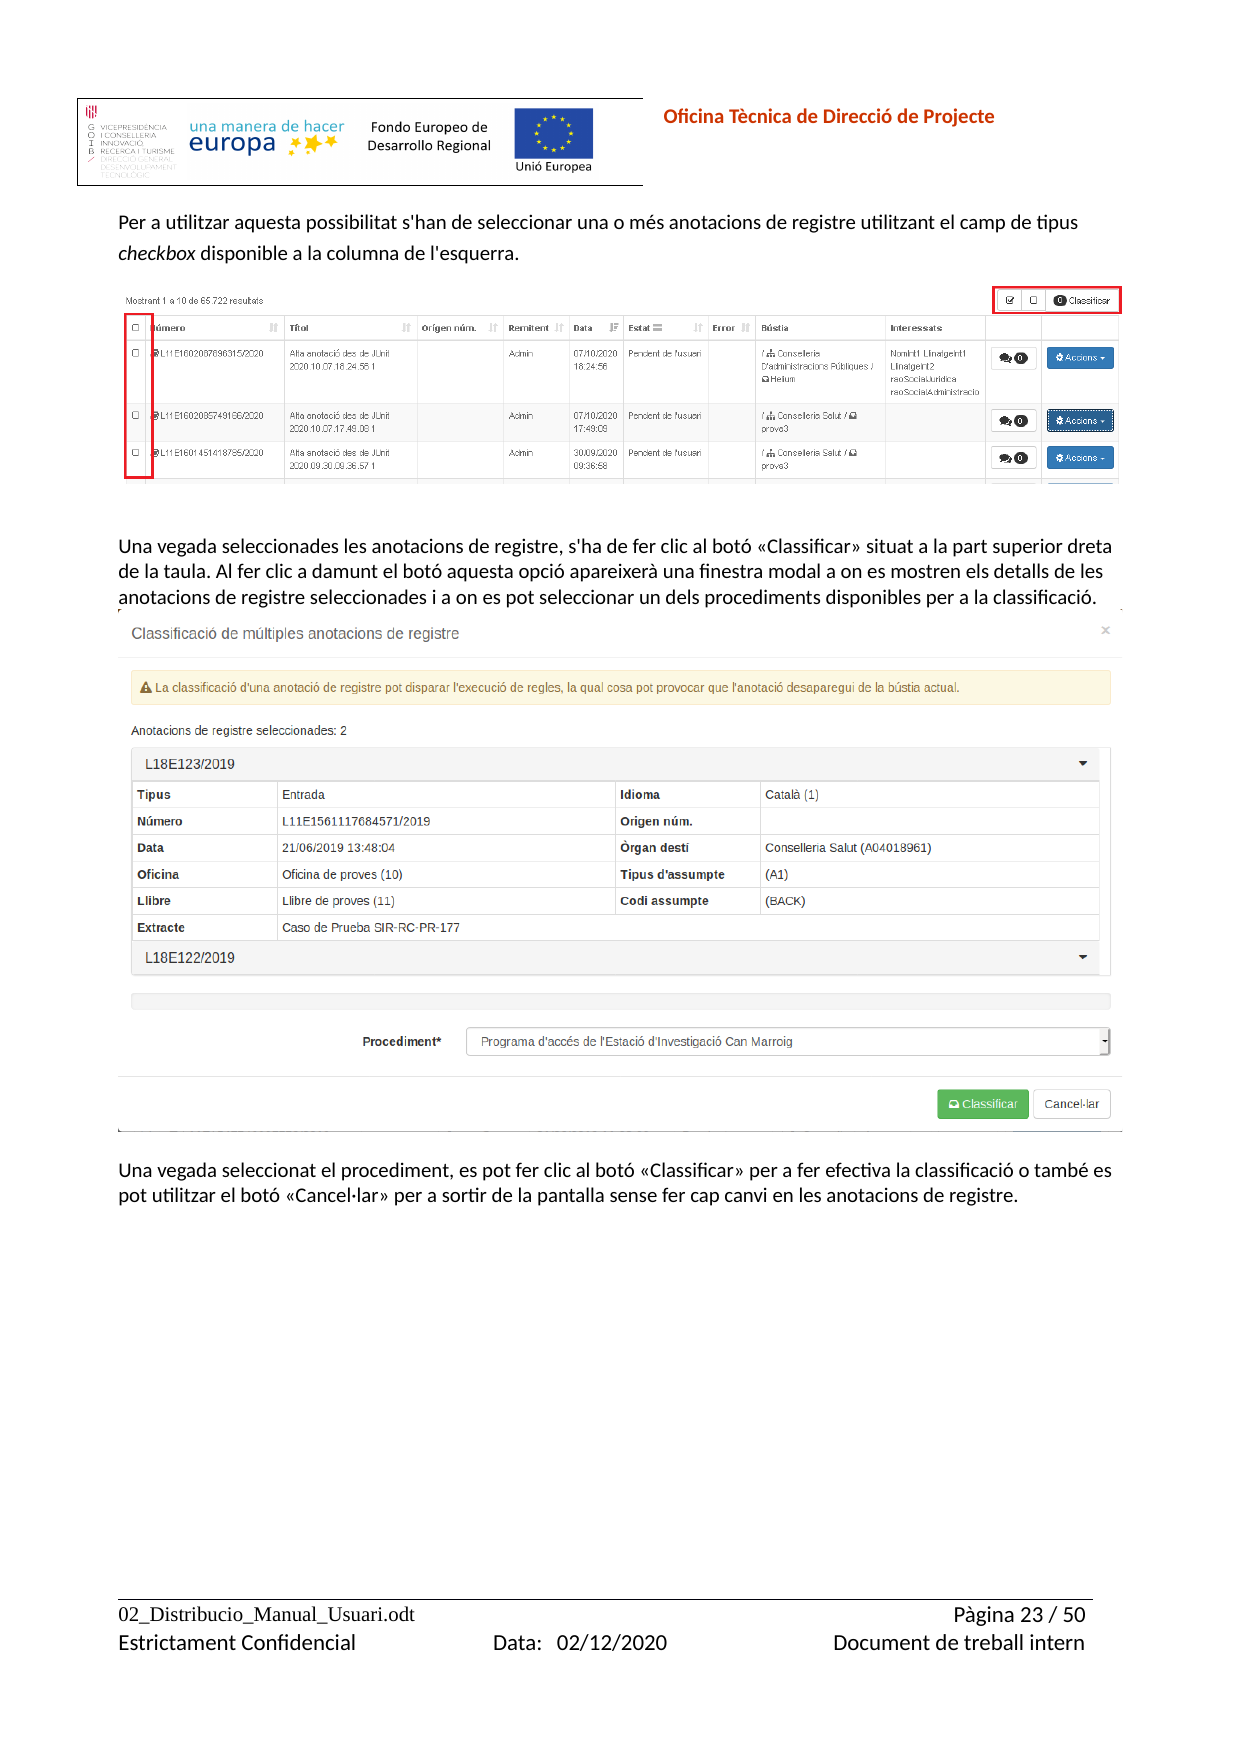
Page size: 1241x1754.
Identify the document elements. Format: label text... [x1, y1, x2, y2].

text Per a utilitzar aquesta possibilitat s'han de seleccionar una o més anotacions de registre utilitzant el camp de tipus checkbox disponible a la columna de l'esquerra. [118, 209, 1122, 265]
picture [187, 103, 599, 180]
text Una vegada seleccionades les anotacions de registre, s'ha de fer clic al botó «Classificar» situat a la part superior dreta de la taula. Al fer clic a damunt el botó aquesta opció apareixerà una finestra modal a on es mostren els detalls de les anotacions de registre seleccionades i a on es pot seleccionar un dels procediments disponibles per a la classificació. [118, 533, 1122, 609]
text Una vegada seleccionat el procediment, es pot fer clic al botó «Classificar» per a fer efectiva la classificació o també es pot utilitzar el botó «Cancel·lar» per a sortir de la pantalla sense fer cap canvi en les anotacions de registre. [118, 1157, 1122, 1208]
picture [118, 284, 1123, 484]
picture [82, 103, 181, 180]
picture [118, 609, 1123, 1132]
